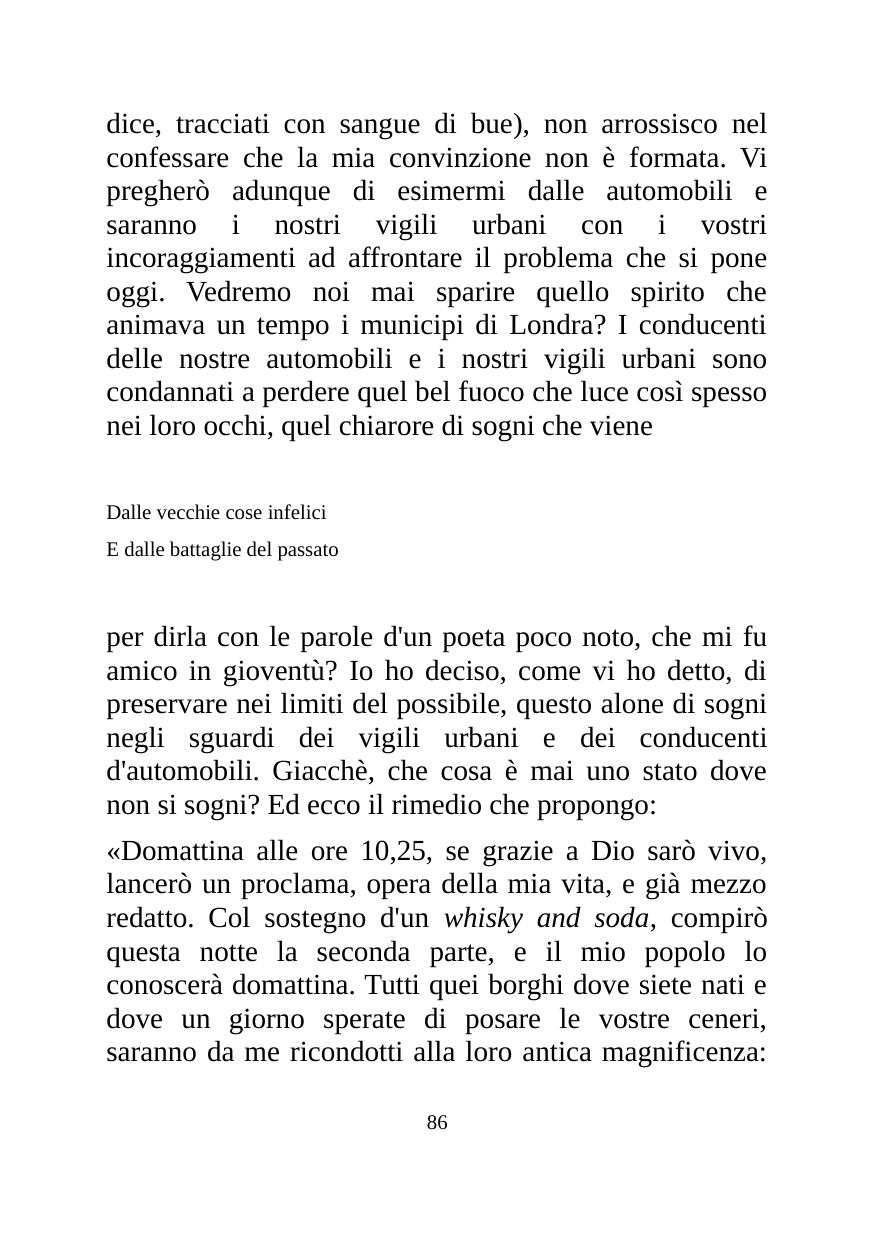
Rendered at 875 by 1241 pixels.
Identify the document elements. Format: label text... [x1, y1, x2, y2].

text «Domattina alle ore 10,25, se grazie a Dio sarò vivo, lancerò un proclama, opera della mia vita, e già mezzo redatto. Col sostegno d'un whisky and soda, compirò questa notte la seconda parte, e il mio popolo lo conoscerà domattina. Tutti quei borghi dove siete nati e dove un giorno sperate di posare le vostre ceneri, saranno da me ricondotti alla loro antica magnificenza: [106, 833, 768, 1068]
text per dirla con le parole d'un poeta poco noto, che mi fu amico in gioventù? Io ho deciso, come vi ho detto, di preservare nei limiti del possibile, questo alone di sogni negli sguardi dei vigili urbani e dei conducenti d'automobili. Giacchè, che cosa è mai uno stato dove non si sogni? Ed ecco il rimedio che propongo: [106, 619, 768, 821]
text dice, tracciati con sangue di bue), non arrossisco nel confessare che la mia convinzione non è formata. Vi pregherò adunque di esimermi dalle automobili e saranno i nostri vigili urbani con i vostri incoraggiamenti ad affrontare il problema che si pone oggi. Vedremo noi mai sparire quello spirito che animava un tempo i municipi di Londra? I conducenti delle nostre automobili e i nostri vigili urbani sono condannati a perdere quel bel fuoco che luce così spesso nei loro occhi, quel chiarore di sogni che viene [106, 106, 768, 442]
text Dalle vecchie cose infelici [106, 500, 768, 524]
text E dalle battaglie del passato [106, 537, 768, 561]
